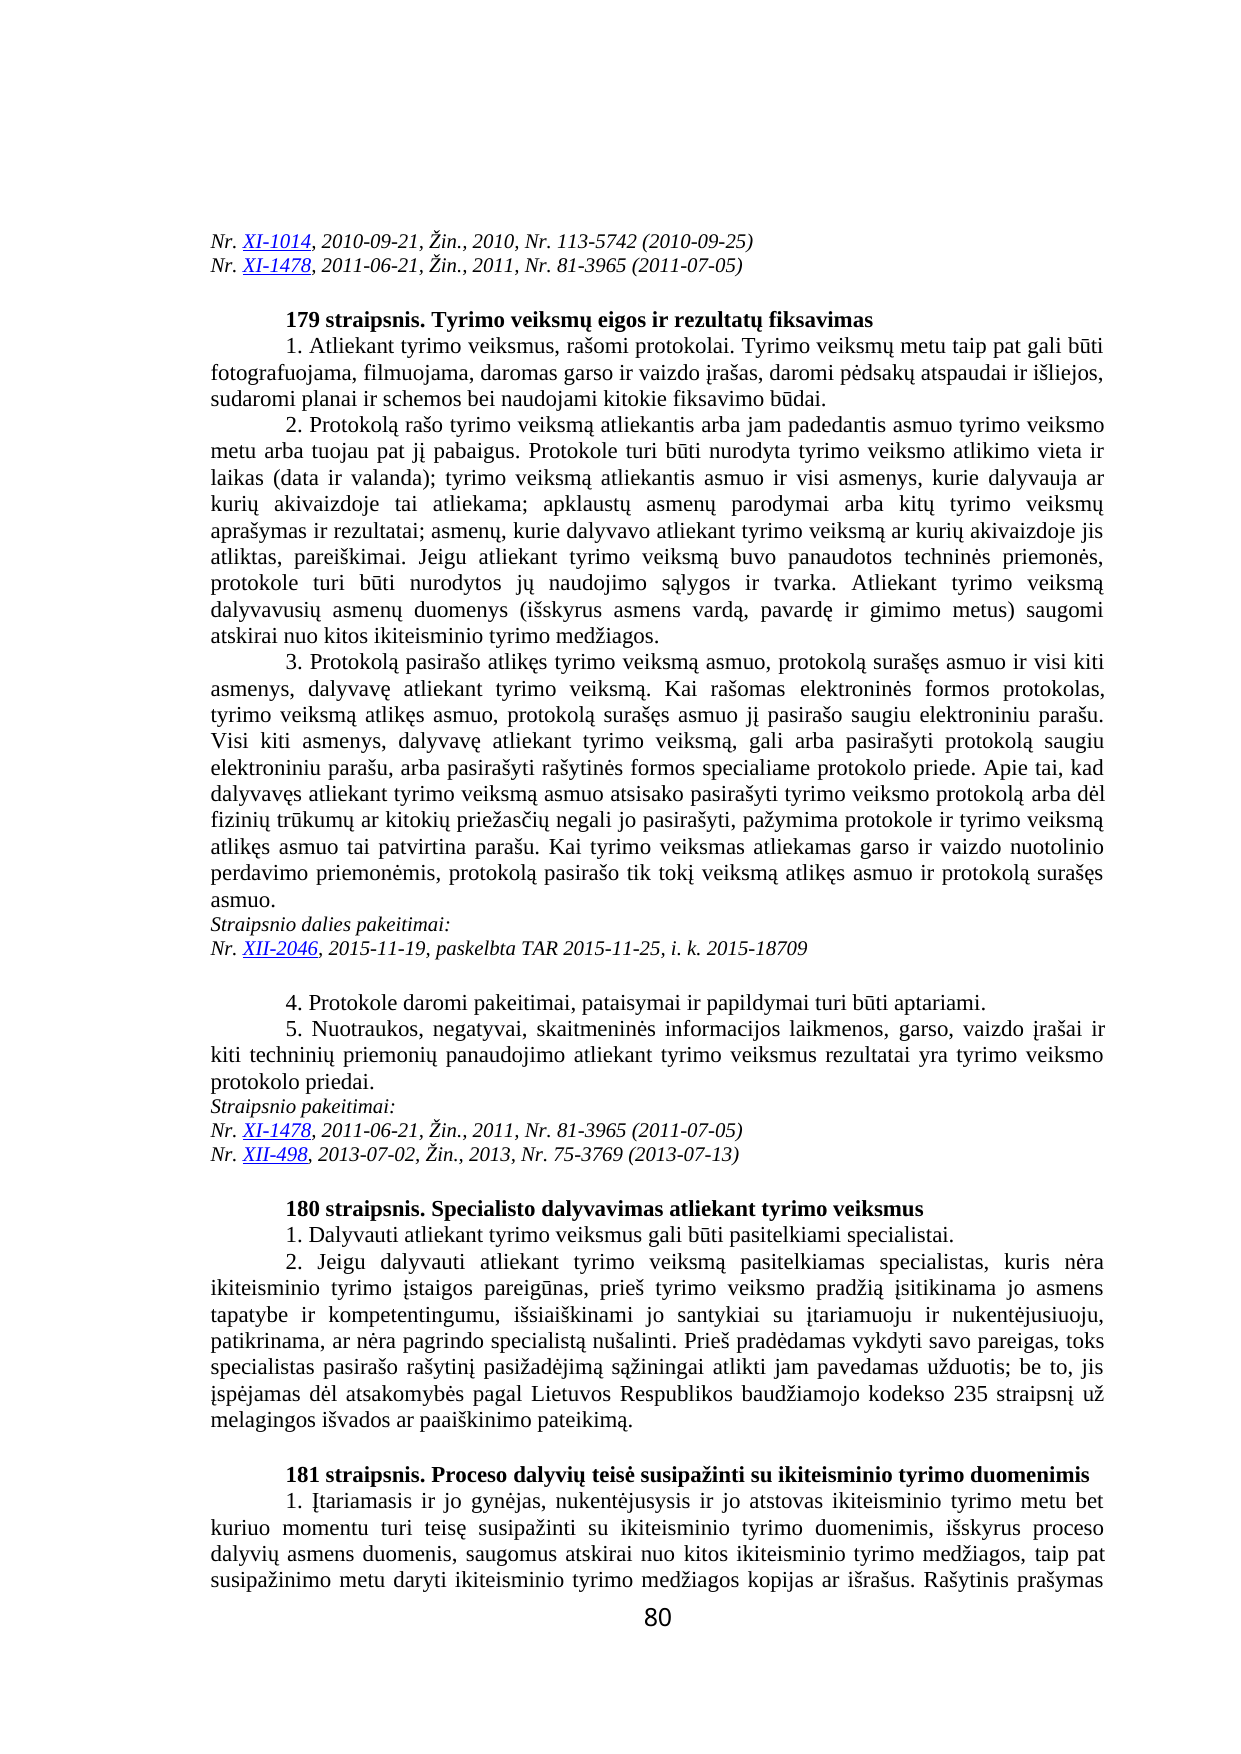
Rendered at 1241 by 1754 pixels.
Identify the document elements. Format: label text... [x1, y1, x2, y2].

text Nr. XI-1478, 2011-06-21, Žin., 2011, Nr. 81-3965 (2011-07-05) [210, 1118, 1105, 1142]
text 181 straipsnis. Proceso dalyvių teisė susipažinti su ikiteisminio tyrimo duomenimis [285, 1461, 1105, 1487]
text Straipsnio pakeitimai: [210, 1094, 1105, 1118]
text 180 straipsnis. Specialisto dalyvavimas atliekant tyrimo veiksmus [210, 1195, 1105, 1222]
text 3. Protokolą pasirašo atlikęs tyrimo veiksmą asmuo, protokolą surašęs asmuo ir visi kiti asmenys, dalyvavę atliekant tyrimo veiksmą. Kai rašomas elektroninės formos protokolas, tyrimo veiksmą atlikęs asmuo, protokolą surašęs asmuo jį pasirašo saugiu elektroniniu parašu. Visi kiti asmenys, dalyvavę atliekant tyrimo veiksmą, gali arba pasirašyti protokolą saugiu elektroniniu parašu, arba pasirašyti rašytinės formos specialiame protokolo priede. Apie tai, kad dalyvavęs atliekant tyrimo veiksmą asmuo atsisako pasirašyti tyrimo veiksmo protokolą arba dėl fizinių trūkumų ar kitokių priežasčių negali jo pasirašyti, pažymima protokole ir tyrimo veiksmą atlikęs asmuo tai patvirtina parašu. Kai tyrimo veiksmas atliekamas garso ir vaizdo nuotolinio perdavimo priemonėmis, protokolą pasirašo tik tokį veiksmą atlikęs asmuo ir protokolą surašęs asmuo. [210, 648, 1105, 912]
text 5. Nuotraukos, negatyvai, skaitmeninės informacijos laikmenos, garso, vaizdo įrašai ir kiti techninių priemonių panaudojimo atliekant tyrimo veiksmus rezultatai yra tyrimo veiksmo protokolo priedai. [210, 1015, 1105, 1094]
text 1. Dalyvauti atliekant tyrimo veiksmus gali būti pasitelkiami specialistai. [210, 1222, 1105, 1248]
text 2. Jeigu dalyvauti atliekant tyrimo veiksmą pasitelkiamas specialistas, kuris nėra ikiteisminio tyrimo įstaigos pareigūnas, prieš tyrimo veiksmo pradžią įsitikinama jo asmens tapatybe ir kompetentingumu, išsiaiškinami jo santykiai su įtariamuoju ir nukentėjusiuoju, patikrinama, ar nėra pagrindo specialistą nušalinti. Prieš pradėdamas vykdyti savo pareigas, toks specialistas pasirašo rašytinį pasižadėjimą sąžiningai atlikti jam pavedamas užduotis; be to, jis įspėjamas dėl atsakomybės pagal Lietuvos Respublikos baudžiamojo kodekso 235 straipsnį už melagingos išvados ar paaiškinimo pateikimą. [210, 1248, 1105, 1432]
text Nr. XII-498, 2013-07-02, Žin., 2013, Nr. 75-3769 (2013-07-13) [210, 1142, 1105, 1166]
text Nr. XI-1478, 2011-06-21, Žin., 2011, Nr. 81-3965 (2011-07-05) [210, 253, 1105, 277]
text 2. Protokolą rašo tyrimo veiksmą atliekantis arba jam padedantis asmuo tyrimo veiksmo metu arba tuojau pat jį pabaigus. Protokole turi būti nurodyta tyrimo veiksmo atlikimo vieta ir laikas (data ir valanda); tyrimo veiksmą atliekantis asmuo ir visi asmenys, kurie dalyvauja ar kurių akivaizdoje tai atliekama; apklaustų asmenų parodymai arba kitų tyrimo veiksmų aprašymas ir rezultatai; asmenų, kurie dalyvavo atliekant tyrimo veiksmą ar kurių akivaizdoje jis atliktas, pareiškimai. Jeigu atliekant tyrimo veiksmą buvo panaudotos techninės priemonės, protokole turi būti nurodytos jų naudojimo sąlygos ir tvarka. Atliekant tyrimo veiksmą dalyvavusių asmenų duomenys (išskyrus asmens vardą, pavardę ir gimimo metus) saugomi atskirai nuo kitos ikiteisminio tyrimo medžiagos. [210, 411, 1105, 648]
text 4. Protokole daromi pakeitimai, pataisymai ir papildymai turi būti aptariami. [210, 989, 1105, 1015]
text 179 straipsnis. Tyrimo veiksmų eigos ir rezultatų fiksavimas [210, 306, 1105, 332]
text Straipsnio dalies pakeitimai: [210, 912, 1105, 936]
text Nr. XI-1014, 2010-09-21, Žin., 2010, Nr. 113-5742 (2010-09-25) [210, 229, 1105, 253]
text 1. Atliekant tyrimo veiksmus, rašomi protokolai. Tyrimo veiksmų metu taip pat gali būti fotografuojama, filmuojama, daromas garso ir vaizdo įrašas, daromi pėdsakų atspaudai ir išliejos, sudaromi planai ir schemos bei naudojami kitokie fiksavimo būdai. [210, 332, 1105, 411]
text Nr. XII-2046, 2015-11-19, paskelbta TAR 2015-11-25, i. k. 2015-18709 [210, 936, 1105, 960]
text 1. Įtariamasis ir jo gynėjas, nukentėjusysis ir jo atstovas ikiteisminio tyrimo metu bet kuriuo momentu turi teisę susipažinti su ikiteisminio tyrimo duomenimis, išskyrus proceso dalyvių asmens duomenis, saugomus atskirai nuo kitos ikiteisminio tyrimo medžiagos, taip pat susipažinimo metu daryti ikiteisminio tyrimo medžiagos kopijas ar išrašus. Rašytinis prašymas [210, 1487, 1105, 1593]
